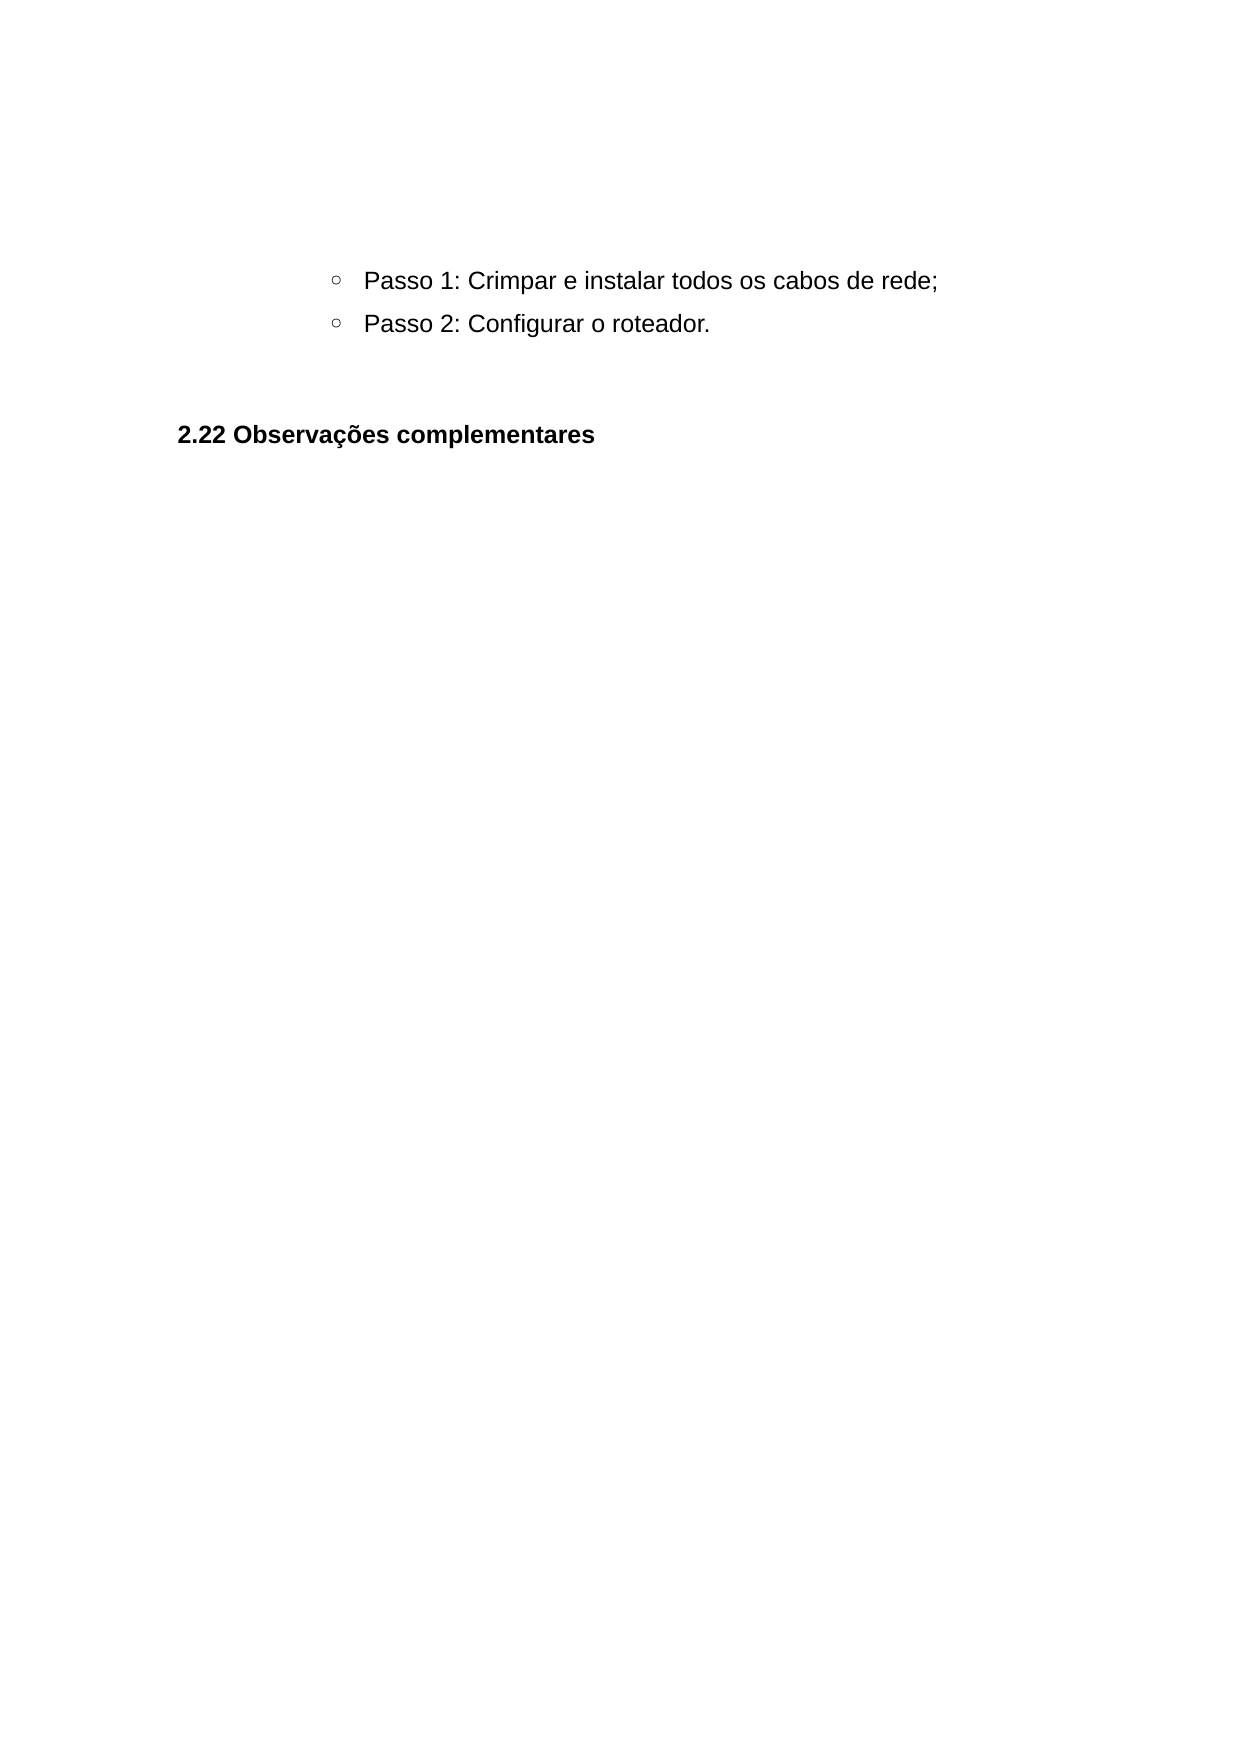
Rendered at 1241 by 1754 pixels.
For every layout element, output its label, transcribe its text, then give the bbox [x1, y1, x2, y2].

list Passo 2: Configurar o roteador. [326, 309, 1122, 338]
subtitle 2.22 Observações complementares [177, 420, 1122, 449]
list Passo 1: Crimpar e instalar todos os cabos de rede; [326, 266, 1122, 294]
